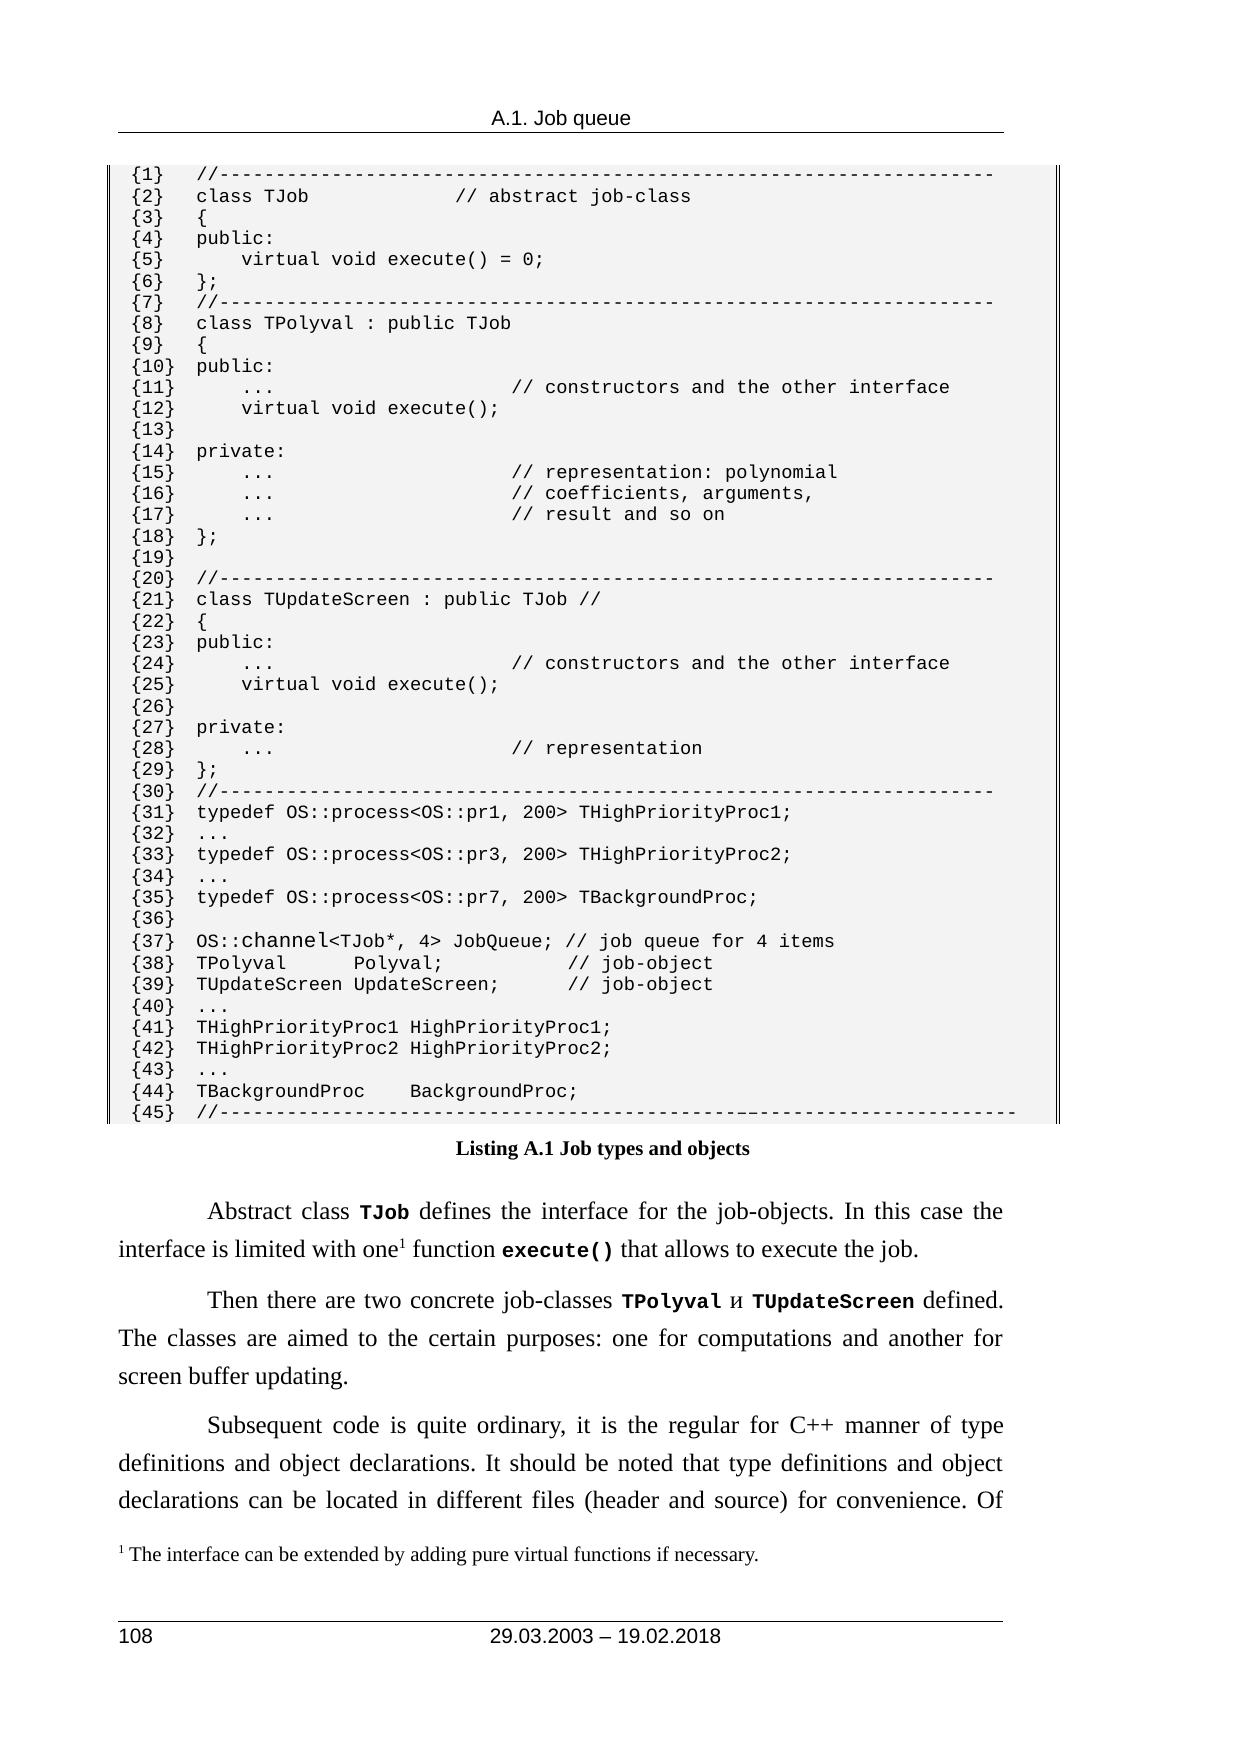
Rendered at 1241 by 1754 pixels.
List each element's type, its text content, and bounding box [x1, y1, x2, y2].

text Subsequent code is quite ordinary, it is the regular for C++ manner of type definitions and object declarations. It should be noted that type definitions and object declarations can be located in different files (header and source) for convenience. Of [118, 1411, 1004, 1514]
list OS::channel<TJob*, 4> JobQueue; // job queue for 4 items [110, 930, 1056, 954]
list }; [110, 760, 1056, 781]
list ... // constructors and the other interface [110, 378, 1056, 399]
list ... [110, 824, 1056, 845]
list class TPolyval : public TJob [110, 314, 1056, 335]
list { [110, 335, 1056, 356]
text Then there are two concrete job-classes TPolyval и TUpdateScreen defined. The classes are aimed to the certain purposes: one for computations and another for screen buffer updating. [118, 1285, 1004, 1389]
list ... [110, 1060, 1056, 1081]
list typedef OS::process<OS::pr7, 200> TBackgroundProc; [110, 888, 1056, 909]
list THighPriorityProc1 HighPriorityProc1; [110, 1018, 1056, 1039]
list typedef OS::process<OS::pr3, 200> THighPriorityProc2; [110, 845, 1056, 866]
text Abstract class TJob defines the interface for the job-objects. In this case the interface is limited with one function execute() that allows to execute the job. [118, 1196, 1004, 1264]
list private: [110, 718, 1056, 739]
list virtual void execute() = 0; [110, 250, 1056, 271]
list ... // coefficients, arguments, [110, 484, 1056, 505]
list //--------------------------------------------------------------------- [110, 165, 1056, 186]
list //----------------------------------------------––----------------------- [110, 1103, 1056, 1124]
list ... [110, 996, 1056, 1018]
list public: [110, 633, 1056, 654]
list virtual void execute(); [110, 399, 1056, 420]
list typedef OS::process<OS::pr1, 200> THighPriorityProc1; [110, 803, 1056, 824]
list ... // representation [110, 739, 1056, 760]
list THighPriorityProc2 HighPriorityProc2; [110, 1039, 1056, 1060]
list Listing A.1 Job types and objects [201, 1136, 1004, 1160]
list //--------------------------------------------------------------------- [110, 293, 1056, 314]
list private: [110, 441, 1056, 463]
list }; [110, 526, 1056, 548]
list //--------------------------------------------------------------------- [110, 569, 1056, 590]
list //--------------------------------------------------------------------- [110, 781, 1056, 803]
list TUpdateScreen UpdateScreen; // job-object [110, 975, 1056, 996]
list }; [110, 271, 1056, 293]
text The interface can be extended by adding pure virtual functions if necessary. [118, 1542, 1004, 1566]
list { [110, 208, 1056, 229]
list TPolyval Polyval; // job-object [110, 954, 1056, 975]
list TBackgroundProc BackgroundProc; [110, 1081, 1056, 1103]
list class TUpdateScreen : public TJob // [110, 590, 1056, 611]
list ... [110, 866, 1056, 888]
list virtual void execute(); [110, 675, 1056, 696]
list ... // representation: polynomial [110, 463, 1056, 484]
list { [110, 611, 1056, 633]
list ... // result and so on [110, 505, 1056, 526]
list class TJob // abstract job-class [110, 186, 1056, 208]
list public: [110, 356, 1056, 378]
list public: [110, 229, 1056, 250]
list ... // constructors and the other interface [110, 654, 1056, 675]
